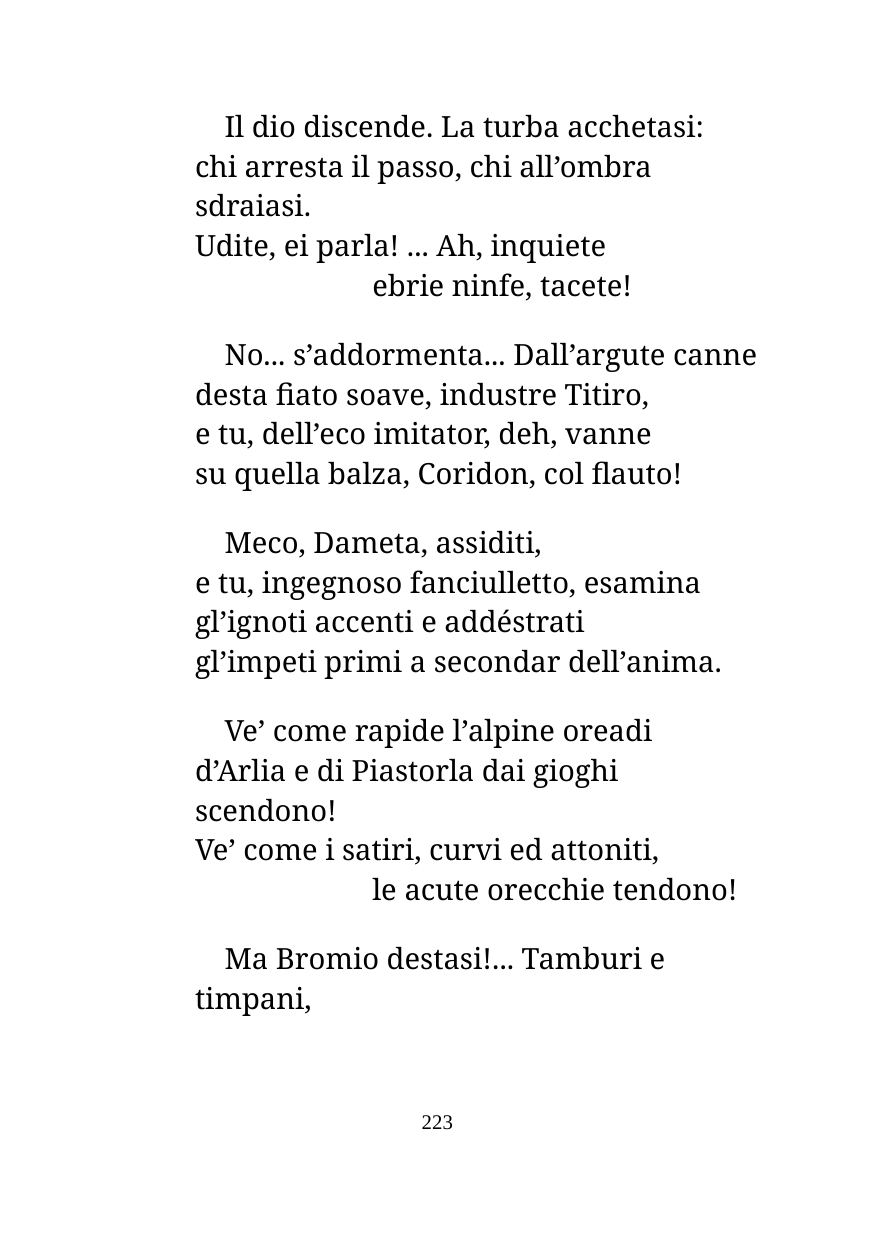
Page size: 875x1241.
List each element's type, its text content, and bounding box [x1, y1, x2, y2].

text No... s’addormenta... Dall’argute canne desta fiato soave, industre Titiro, e tu, dell’eco imitator, deh, vanne su quella balza, Coridon, col flauto! [195, 334, 768, 493]
text Meco, Dameta, assiditi, e tu, ingegnoso fanciulletto, esamina gl’ignoti accenti e addéstrati gl’impeti primi a secondar dell’anima. [195, 522, 768, 681]
text le acute orecchie tendono! [342, 869, 768, 909]
text Il dio discende. La turba acchetasi: chi arresta il passo, chi all’ombra sdraiasi. Udite, ei parla! ... Ah, inquiete [195, 106, 768, 265]
text Ma Bromio destasi!... Tamburi e timpani, [195, 938, 768, 1018]
text ebrie ninfe, tacete! [342, 265, 768, 305]
text Ve’ come rapide l’alpine oreadi d’Arlia e di Piastorla dai gioghi scendono! Ve’ come i satiri, curvi ed attoniti, [195, 711, 768, 869]
